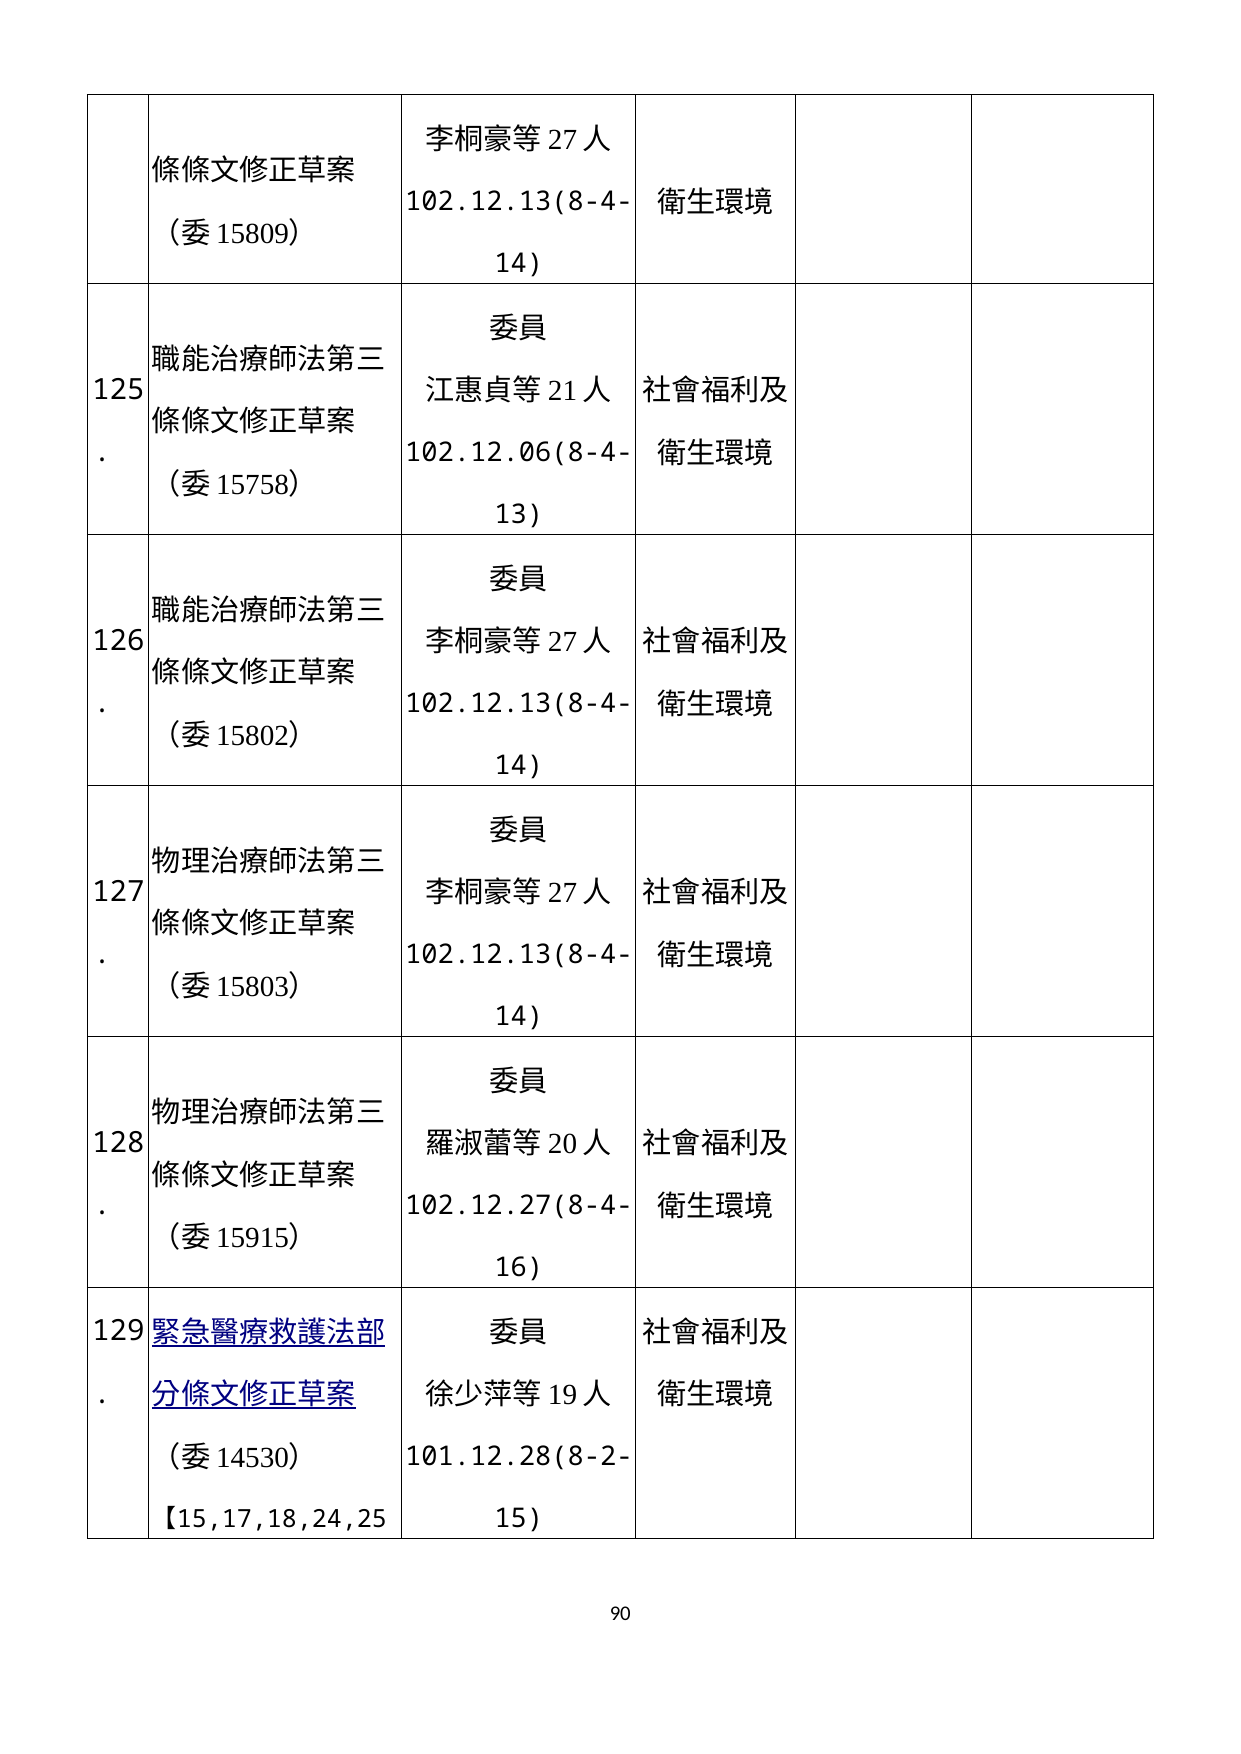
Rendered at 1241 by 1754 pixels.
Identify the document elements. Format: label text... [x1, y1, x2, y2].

table_cell 社會福利及衛生環境 [636, 786, 795, 1036]
table_cell [796, 535, 971, 785]
table_cell 物理治療師法第三條條文修正草案（委15915） [149, 1037, 401, 1287]
table_cell [88, 1288, 148, 1538]
table_cell [972, 1288, 1153, 1538]
table_cell 物理治療師法第三條條文修正草案（委15803） [149, 786, 401, 1036]
table_cell [796, 284, 971, 534]
table_cell [796, 786, 971, 1036]
table_cell 李桐豪等27人102.12.13(8-4-14) [402, 95, 635, 283]
table_cell [796, 95, 971, 283]
table_cell 社會福利及衛生環境 [636, 1037, 795, 1287]
table_cell [88, 1037, 148, 1287]
table_cell 職能治療師法第三條條文修正草案（委15802） [149, 535, 401, 785]
table_cell [88, 284, 148, 534]
table_cell 緊急醫療救護法部分條文修正草案（委14530） 【15,17,18,24,25 [149, 1288, 401, 1538]
table_cell [972, 1037, 1153, 1287]
table_cell [972, 95, 1153, 283]
table_cell 社會福利及衛生環境 [636, 535, 795, 785]
table_cell 委員 李桐豪等27人102.12.13(8-4-14) [402, 786, 635, 1036]
table_cell 社會福利及衛生環境 [636, 1288, 795, 1538]
table_cell [972, 786, 1153, 1036]
table_cell 委員 李桐豪等27人102.12.13(8-4-14) [402, 535, 635, 785]
table_cell [796, 1037, 971, 1287]
table_cell 社會福利及衛生環境 [636, 284, 795, 534]
table_cell [972, 284, 1153, 534]
table_cell [88, 95, 148, 283]
table_cell 委員 江惠貞等21人102.12.06(8-4-13) [402, 284, 635, 534]
table_cell [88, 535, 148, 785]
table_cell [796, 1288, 971, 1538]
table_cell 委員 羅淑蕾等20人102.12.27(8-4-16) [402, 1037, 635, 1287]
table_cell 委員 徐少萍等19人101.12.28(8-2-15) [402, 1288, 635, 1538]
table_cell 條條文修正草案（委15809） [149, 95, 401, 283]
table_cell [972, 535, 1153, 785]
table_cell 衛生環境 [636, 95, 795, 283]
table_cell [88, 786, 148, 1036]
table_cell 職能治療師法第三條條文修正草案（委15758） [149, 284, 401, 534]
